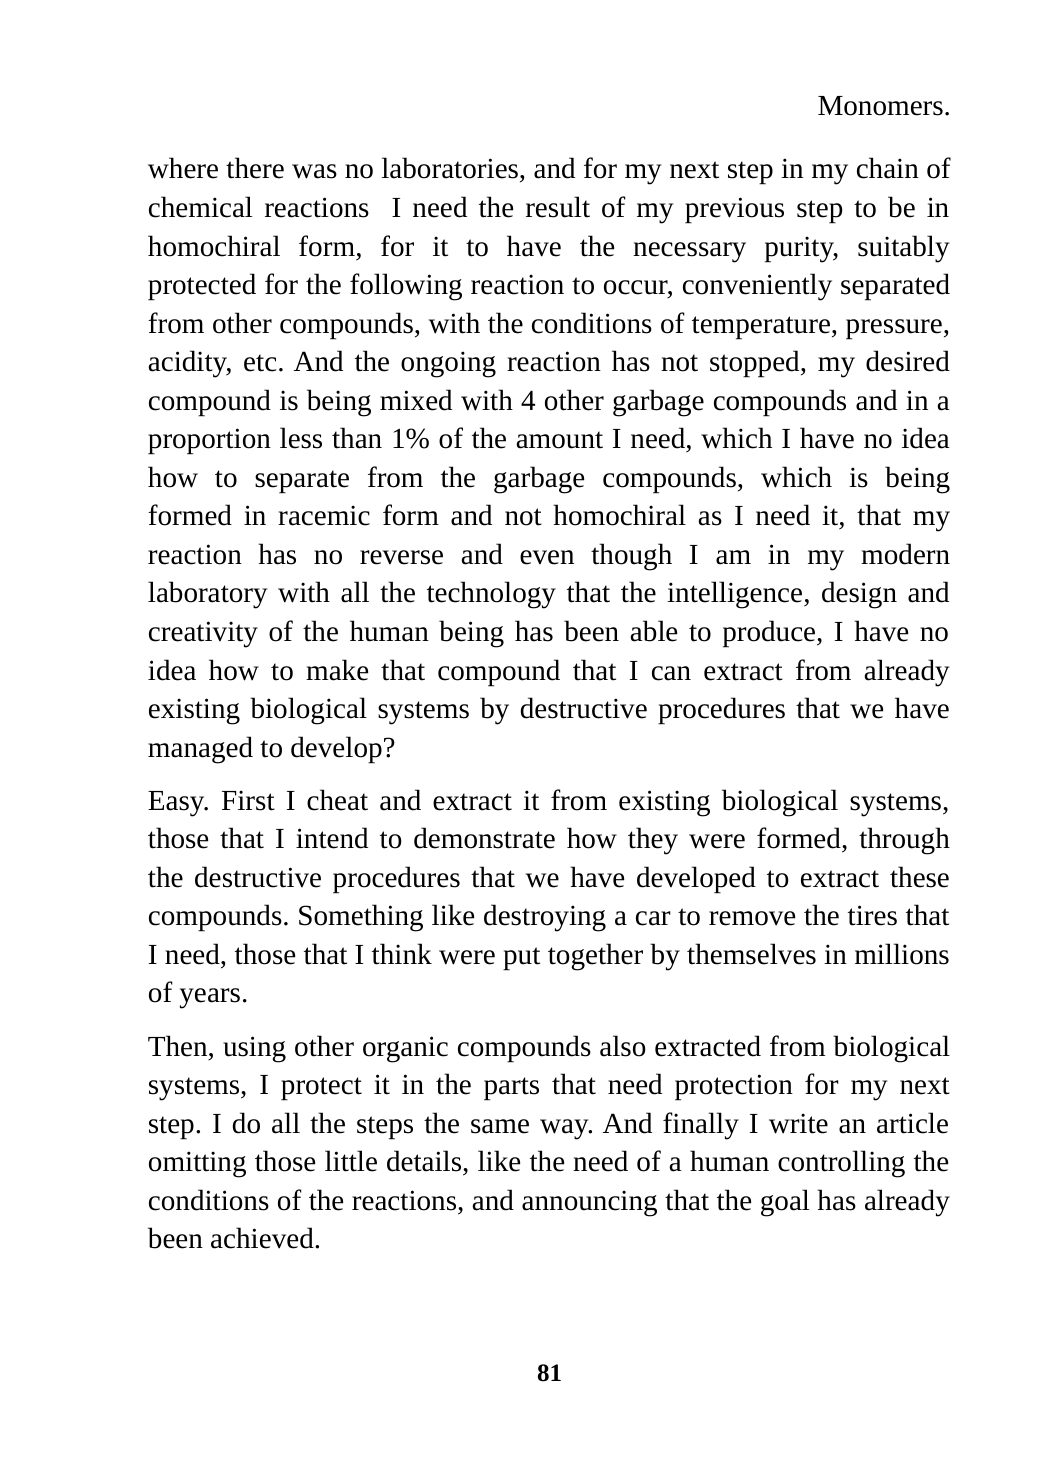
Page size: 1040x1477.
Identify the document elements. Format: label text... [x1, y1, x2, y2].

text Then, using other organic compounds also extracted from biological systems, I protect it in the parts that need protection for my next step. I do all the steps the same way. And finally I write an article omitting those little details, like the need of a human controlling the conditions of the reactions, and announcing that the goal has already been achieved. [148, 1029, 951, 1255]
text where there was no laboratories, and for my next step in my chain of chemical reactions I need the result of my previous step to be in homochiral form, for it to have the necessary purity, suitably protected for the following reaction to occur, conveniently separated from other compounds, with the conditions of temperature, pressure, acidity, etc. And the ongoing reaction has not stopped, my desired compound is being mixed with 4 other garbage compounds and in a proportion less than 1% of the amount I need, which I have no idea how to separate from the garbage compounds, which is being formed in racemic form and not homochiral as I need it, that my reaction has no reverse and even though I am in my modern laboratory with all the technology that the intelligence, design and creativity of the human being has been able to produce, I have no idea how to make that compound that I can extract from already existing biological systems by destructive procedures that we have managed to develop? [148, 152, 951, 763]
text Easy. First I cheat and extract it from existing biological systems, those that I intend to demonstrate how they were formed, through the destructive procedures that we have developed to extract these compounds. Something like destroying a car to remove the tires that I need, those that I think were put together by themselves in millions of years. [148, 783, 951, 1009]
